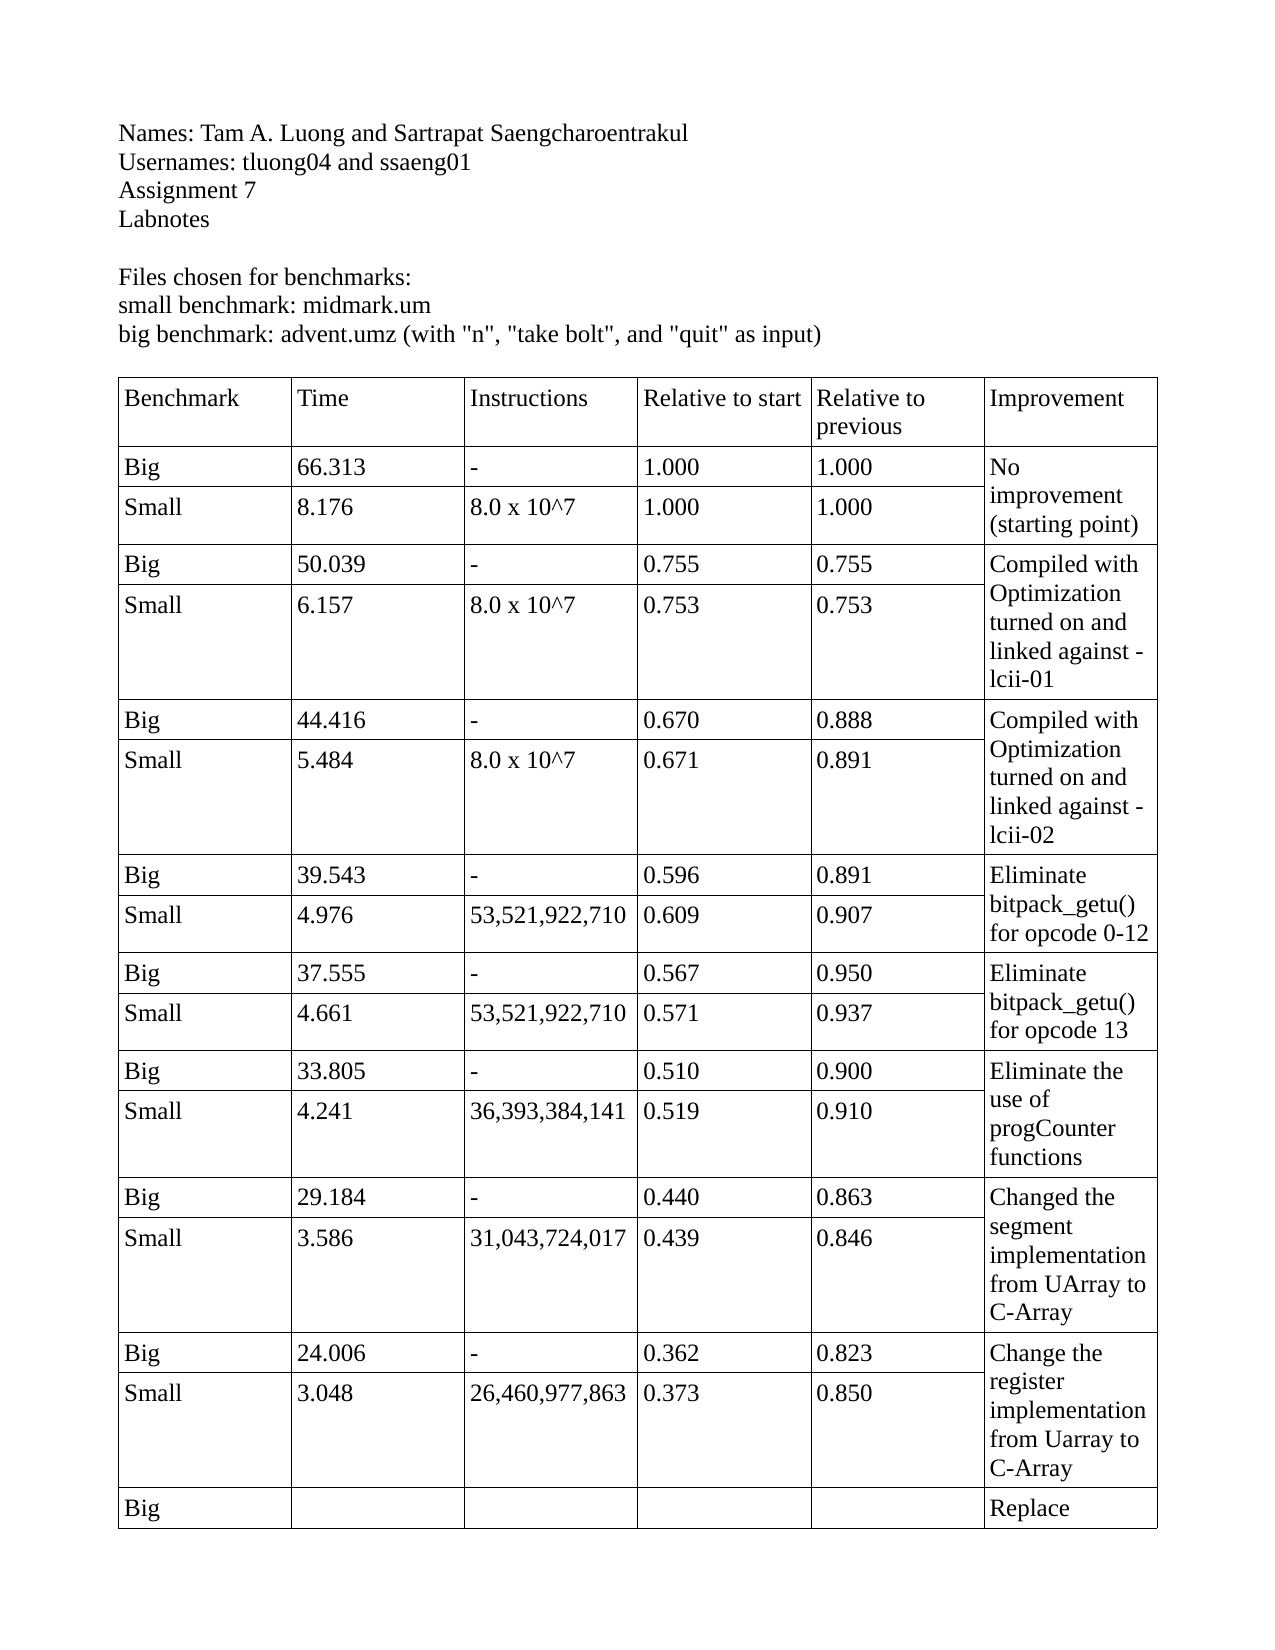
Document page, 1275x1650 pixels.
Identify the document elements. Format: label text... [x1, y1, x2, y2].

table_cell Small [119, 585, 291, 699]
table_cell 0.937 [812, 994, 984, 1050]
table_cell 29.184 [292, 1178, 464, 1217]
table_cell 8.176 [292, 487, 464, 544]
table_cell 0.891 [812, 740, 984, 854]
table_cell 0.519 [638, 1091, 811, 1177]
table_cell 0.753 [638, 585, 811, 699]
table_cell Big [119, 1333, 291, 1372]
table_cell [465, 1488, 637, 1527]
table_header Time [292, 378, 464, 446]
text Usernames: tluong04 and ssaeng01 [118, 147, 1157, 176]
table_cell - [465, 700, 637, 739]
table_header Benchmark [119, 378, 291, 446]
table_cell 0.755 [638, 545, 811, 584]
table_cell 6.157 [292, 585, 464, 699]
table_cell 0.373 [638, 1373, 811, 1487]
table_cell 24.006 [292, 1333, 464, 1372]
table_cell Big [119, 447, 291, 486]
table_cell 0.671 [638, 740, 811, 854]
table_cell - [465, 1333, 637, 1372]
text Names: Tam A. Luong and Sartrapat Saengcharoentrakul [118, 118, 1157, 147]
table_cell [812, 1488, 984, 1527]
table_cell 26,460,977,863 [465, 1373, 637, 1487]
table_cell Small [119, 994, 291, 1050]
table_cell 44.416 [292, 700, 464, 739]
table_cell Big [119, 1178, 291, 1217]
table_cell 0.439 [638, 1218, 811, 1332]
table_cell Compiled with Optimization turned on and linked against -lcii-01 [985, 545, 1157, 699]
table_cell 8.0 x 10^7 [465, 487, 637, 544]
table_cell - [465, 855, 637, 895]
text Assignment 7 [118, 176, 1157, 204]
table_cell 8.0 x 10^7 [465, 740, 637, 854]
table_cell 3.048 [292, 1373, 464, 1487]
table_cell Big [119, 953, 291, 992]
table_header Improvement [985, 378, 1157, 446]
table_cell Eliminate bitpack_getu() for opcode 0-12 [985, 855, 1157, 952]
table_cell 0.907 [812, 896, 984, 952]
table_cell Small [119, 1091, 291, 1177]
table_cell - [465, 953, 637, 992]
table_cell Big [119, 700, 291, 739]
table_cell [292, 1488, 464, 1527]
table_cell Change the register implementation from Uarray to C-Array [985, 1333, 1157, 1487]
table_cell Compiled with Optimization turned on and linked against -lcii-02 [985, 700, 1157, 854]
table_cell Small [119, 1218, 291, 1332]
table_cell 4.241 [292, 1091, 464, 1177]
table_cell 0.753 [812, 585, 984, 699]
table_cell 1.000 [812, 487, 984, 544]
table_cell Replace [985, 1488, 1157, 1527]
table_cell 33.805 [292, 1051, 464, 1090]
text big benchmark: advent.umz (with "n", "take bolt", and "quit" as input) [118, 319, 1157, 348]
table_cell 0.440 [638, 1178, 811, 1217]
table_cell 0.567 [638, 953, 811, 992]
table_cell 0.888 [812, 700, 984, 739]
table_header Relative to start [638, 378, 811, 446]
table_cell 36,393,384,141 [465, 1091, 637, 1177]
table_cell 0.609 [638, 896, 811, 952]
table_cell 0.891 [812, 855, 984, 895]
table_cell 8.0 x 10^7 [465, 585, 637, 699]
table_cell 0.846 [812, 1218, 984, 1332]
table_cell Eliminate bitpack_getu() for opcode 13 [985, 953, 1157, 1050]
table_cell Changed the segment implementation from UArray to C-Array [985, 1178, 1157, 1332]
table_cell 0.510 [638, 1051, 811, 1090]
table_cell 5.484 [292, 740, 464, 854]
table_cell 4.661 [292, 994, 464, 1050]
table_cell 39.543 [292, 855, 464, 895]
table_header Relative to previous [812, 378, 984, 446]
table_cell Small [119, 487, 291, 544]
table_cell 0.900 [812, 1051, 984, 1090]
table_cell 0.950 [812, 953, 984, 992]
text small benchmark: midmark.um [118, 291, 1157, 319]
table_cell Big [119, 1051, 291, 1090]
table_cell 0.863 [812, 1178, 984, 1217]
text Files chosen for benchmarks: [118, 262, 1157, 291]
table_cell - [465, 545, 637, 584]
table_cell 0.823 [812, 1333, 984, 1372]
table_cell 1.000 [812, 447, 984, 486]
table_cell - [465, 447, 637, 486]
table_cell 0.571 [638, 994, 811, 1050]
table_cell 4.976 [292, 896, 464, 952]
table_header Instructions [465, 378, 637, 446]
table_cell 0.850 [812, 1373, 984, 1487]
table_cell Big [119, 855, 291, 895]
table_cell 0.362 [638, 1333, 811, 1372]
table_cell No improvement (starting point) [985, 447, 1157, 544]
table_cell Small [119, 896, 291, 952]
table_cell 37.555 [292, 953, 464, 992]
table_cell 50.039 [292, 545, 464, 584]
table_cell 0.596 [638, 855, 811, 895]
text Labnotes [118, 204, 1157, 233]
table_cell 0.755 [812, 545, 984, 584]
table_cell 3.586 [292, 1218, 464, 1332]
table_cell 0.670 [638, 700, 811, 739]
table_cell Small [119, 740, 291, 854]
table_cell Eliminate the use of progCounter functions [985, 1051, 1157, 1177]
table_cell 0.910 [812, 1091, 984, 1177]
table_cell Big [119, 545, 291, 584]
table_cell Small [119, 1373, 291, 1487]
table_cell 53,521,922,710 [465, 994, 637, 1050]
table_cell 53,521,922,710 [465, 896, 637, 952]
table_cell - [465, 1051, 637, 1090]
table_cell - [465, 1178, 637, 1217]
table_cell 66.313 [292, 447, 464, 486]
table_cell [638, 1488, 811, 1527]
table_cell 1.000 [638, 487, 811, 544]
table_cell 1.000 [638, 447, 811, 486]
table_cell Big [119, 1488, 291, 1527]
table_cell 31,043,724,017 [465, 1218, 637, 1332]
